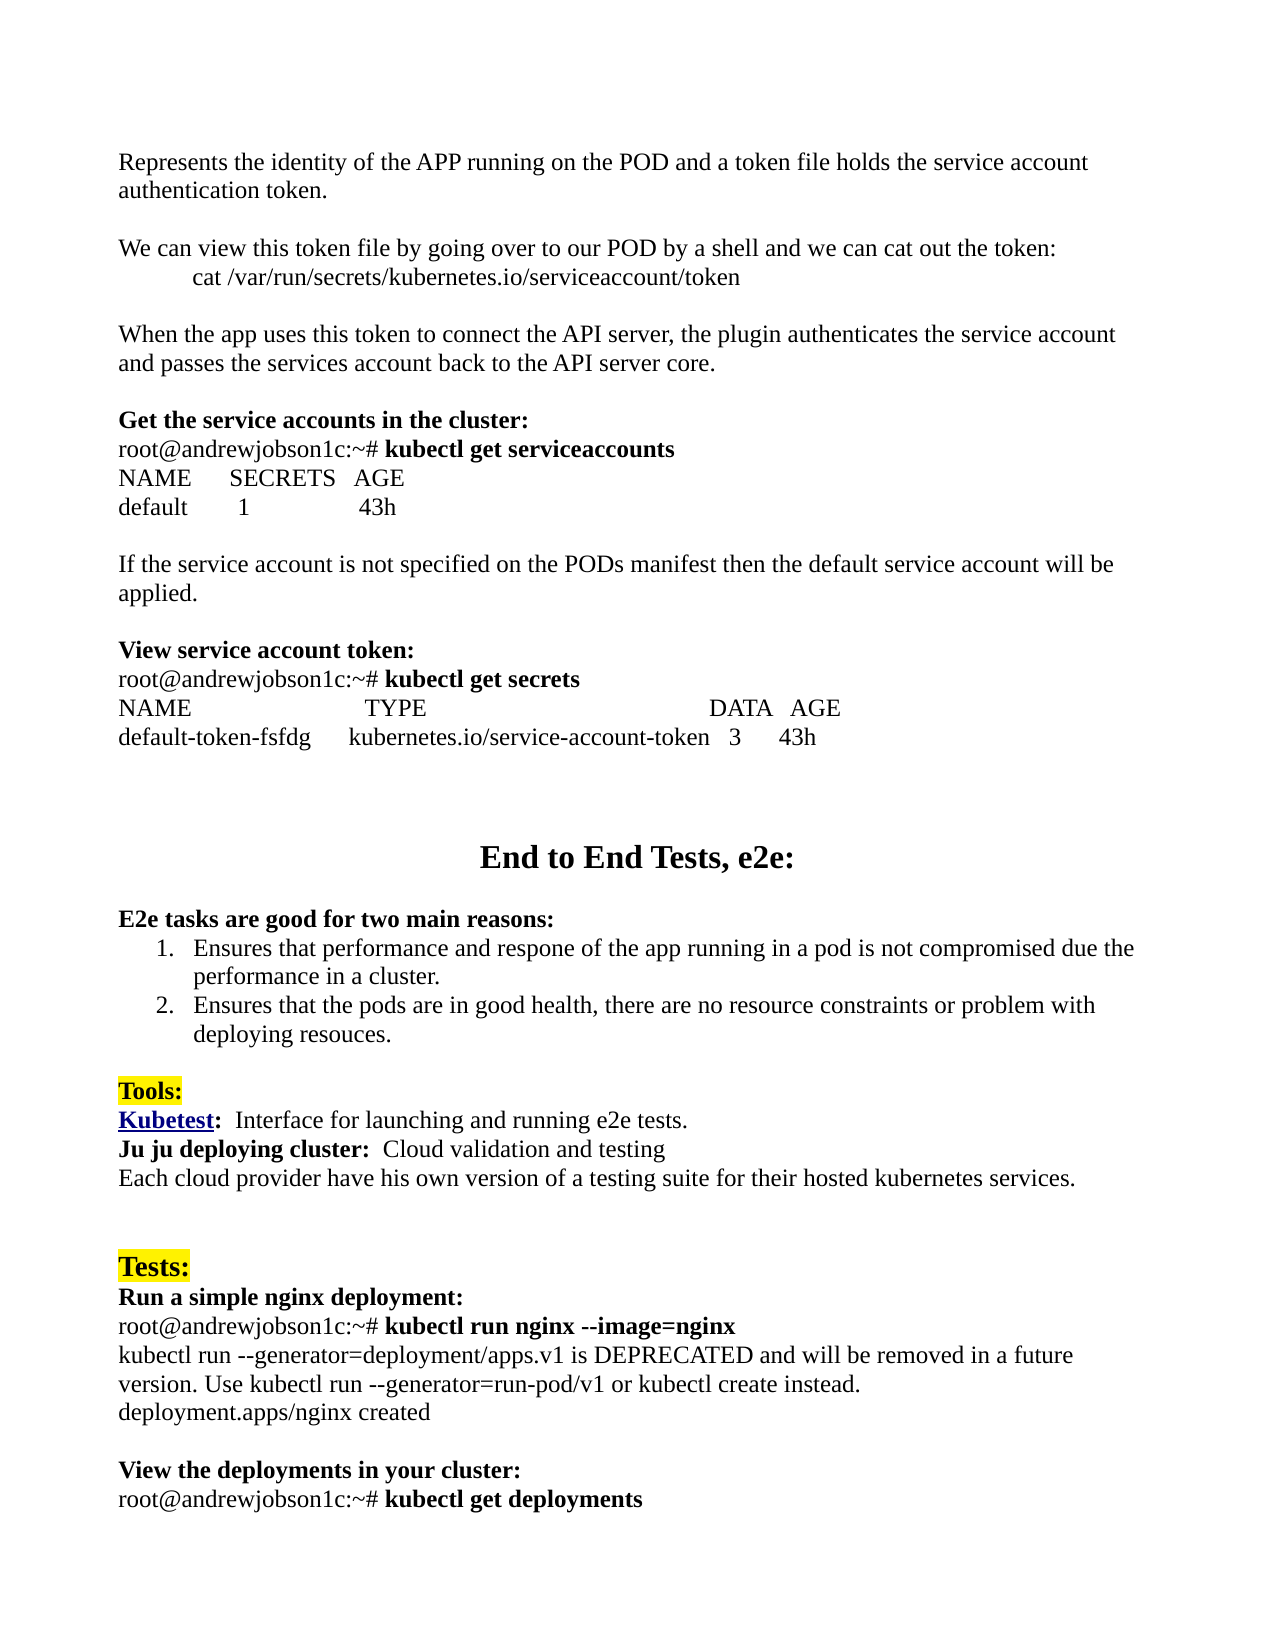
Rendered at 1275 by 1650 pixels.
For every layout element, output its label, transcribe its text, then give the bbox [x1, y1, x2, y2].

text root@andrewjobson1c:~# kubectl get secrets [118, 664, 1157, 693]
text default 1 43h [118, 492, 1157, 521]
list Ensures that performance and respone of the app running in a pod is not compromised due the performance in a cluster. [156, 933, 1157, 990]
text Tests: [118, 1249, 1157, 1282]
list Ensures that the pods are in good health, there are no resource constraints or problem with deploying resouces. [156, 990, 1157, 1048]
text Represents the identity of the APP running on the POD and a token file holds the service account authentication token. [118, 147, 1157, 204]
text NAME SECRETS AGE [118, 463, 1157, 492]
text default-token-fsfdg kubernetes.io/service-account-token 3 43h [118, 722, 1157, 751]
text Each cloud provider have his own version of a testing suite for their hosted kubernetes services. [118, 1163, 1157, 1191]
text E2e tasks are good for two main reasons: [118, 904, 1157, 933]
text NAME TYPE DATA AGE [118, 693, 1157, 722]
text When the app uses this token to connect the API server, the plugin authenticates the service account and passes the services account back to the API server core. [118, 319, 1157, 377]
text root@andrewjobson1c:~# kubectl get deployments [118, 1484, 1157, 1512]
text Get the service accounts in the cluster: [118, 406, 1157, 434]
text Run a simple nginx deployment: [118, 1282, 1157, 1311]
text kubectl run --generator=deployment/apps.v1 is DEPRECATED and will be removed in a future version. Use kubectl run --generator=run-pod/v1 or kubectl create instead. [118, 1340, 1157, 1397]
text cat /var/run/secrets/kubernetes.io/serviceaccount/token [118, 262, 1157, 291]
text root@andrewjobson1c:~# kubectl get serviceaccounts [118, 434, 1157, 463]
text root@andrewjobson1c:~# kubectl run nginx --image=nginx [118, 1311, 1157, 1340]
text End to End Tests, e2e: [118, 837, 1157, 875]
text Ju ju deploying cluster: Cloud validation and testing [118, 1134, 1157, 1163]
text If the service account is not specified on the PODs manifest then the default service account will be applied. [118, 549, 1157, 607]
text deployment.apps/nginx created [118, 1397, 1157, 1426]
text Tools: [118, 1076, 1157, 1105]
text Kubetest: Interface for launching and running e2e tests. [118, 1105, 1157, 1134]
text View service account token: [118, 636, 1157, 664]
text We can view this token file by going over to our POD by a shell and we can cat out the token: [118, 233, 1157, 262]
text View the deployments in your cluster: [118, 1455, 1157, 1484]
